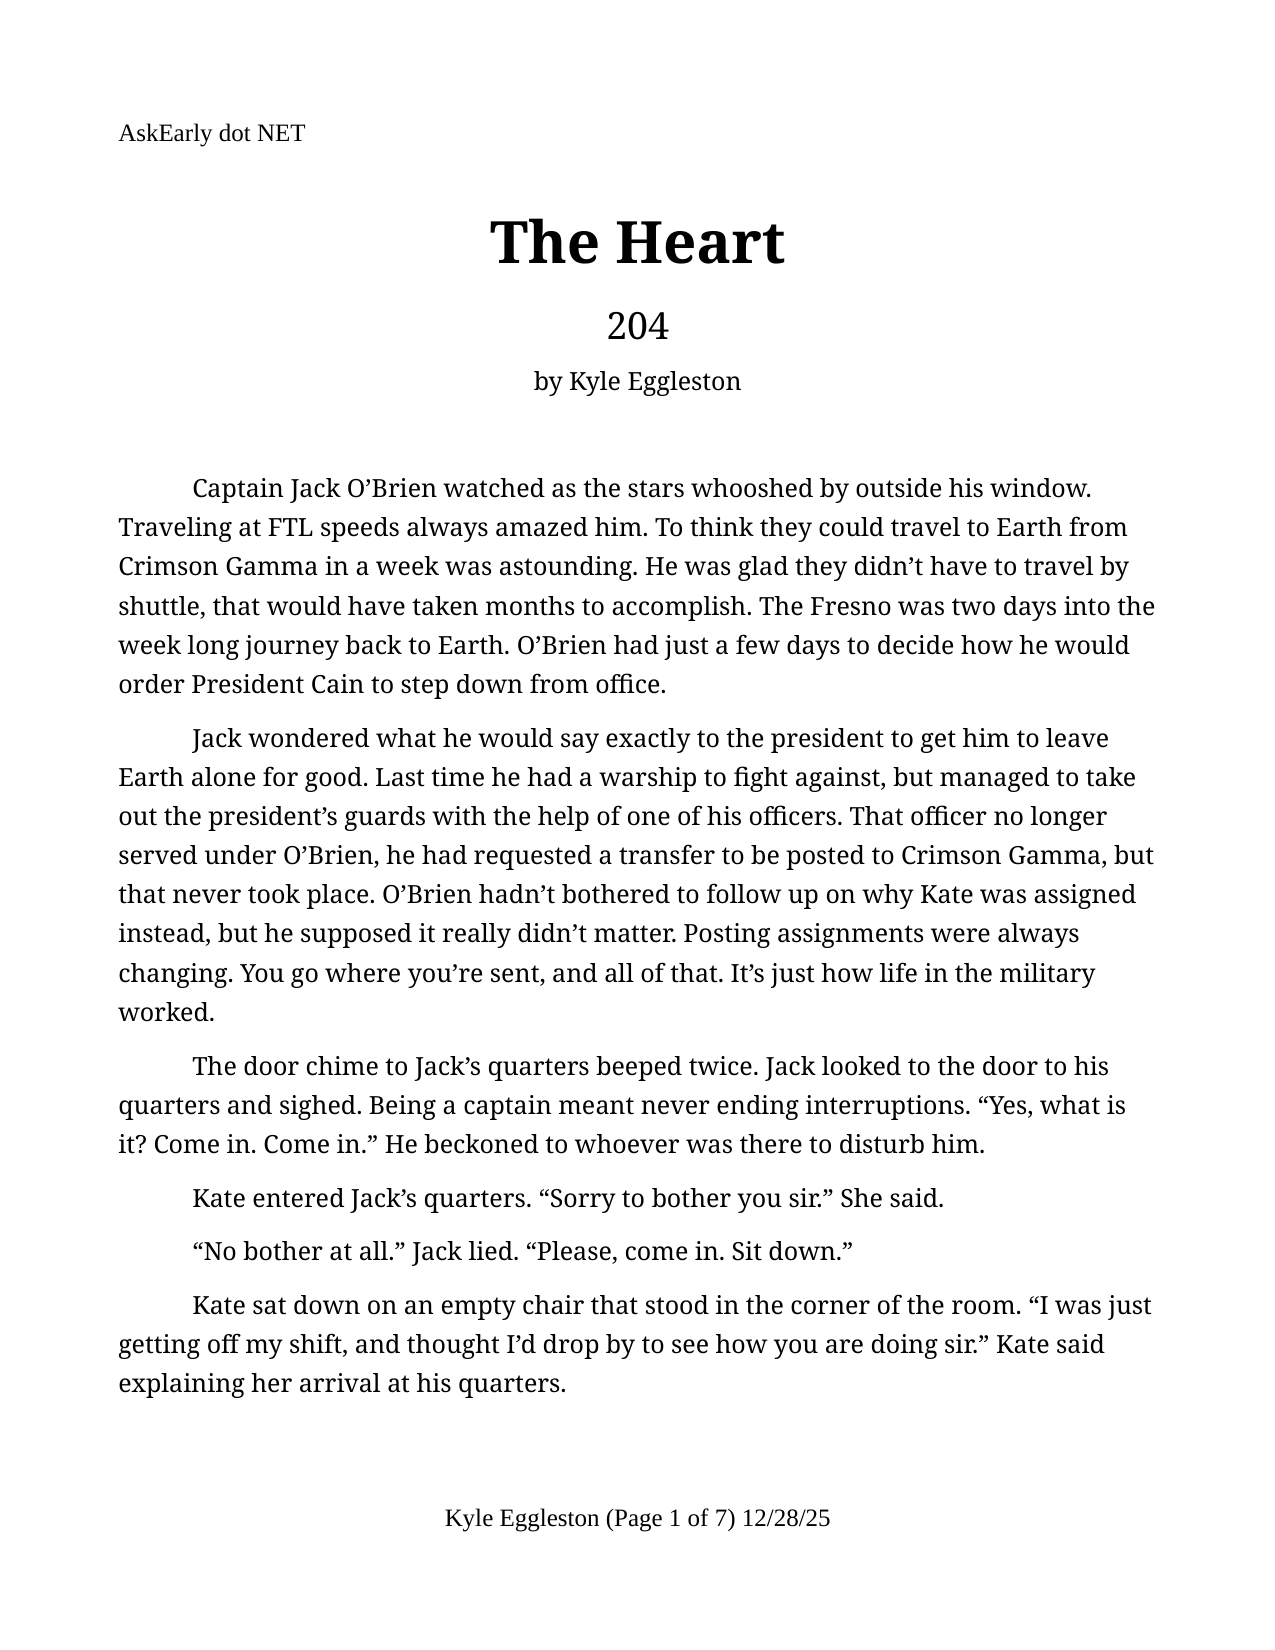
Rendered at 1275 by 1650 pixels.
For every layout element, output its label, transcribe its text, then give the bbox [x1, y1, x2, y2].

text Captain Jack O’Brien watched as the stars whooshed by outside his window. Traveling at FTL speeds always amazed him. To think they could travel to Earth from Crimson Gamma in a week was astounding. He was glad they didn’t have to travel by shuttle, that would have taken months to accomplish. The Fresno was two days into the week long journey back to Earth. O’Brien had just a few days to decide how he would order President Cain to step down from office. [118, 471, 1157, 701]
title The Heart [118, 201, 1157, 281]
text Kate sat down on an empty chair that stood in the corner of the room. “I was just getting off my shift, and thought I’d drop by to see how you are doing sir.” Kate said explaining her arrival at his quarters. [118, 1288, 1157, 1400]
text Kate entered Jack’s quarters. “Sorry to bother you sir.” She said. [118, 1180, 1157, 1214]
text by Kyle Eggleston [118, 363, 1157, 397]
text The door chime to Jack’s quarters beeped twice. Jack looked to the door to his quarters and sighed. Being a captain meant never ending interruptions. “Yes, what is it? Come in. Come in.” He beckoned to whoever was there to disturb him. [118, 1048, 1157, 1161]
subtitle 204 [118, 299, 1157, 351]
text Jack wondered what he would say exactly to the president to get him to leave Earth alone for good. Last time he had a warship to fight against, but managed to take out the president’s guards with the help of one of his officers. That officer no longer served under O’Brien, he had requested a transfer to be posted to Crimson Gamma, but that never took place. O’Brien hadn’t bothered to follow up on why Kate was assigned instead, but he supposed it really didn’t matter. Posting assignments were always changing. You go where you’re sent, and all of that. It’s just how life in the military worked. [118, 720, 1157, 1028]
text “No bother at all.” Jack lied. “Please, come in. Sit down.” [118, 1234, 1157, 1268]
